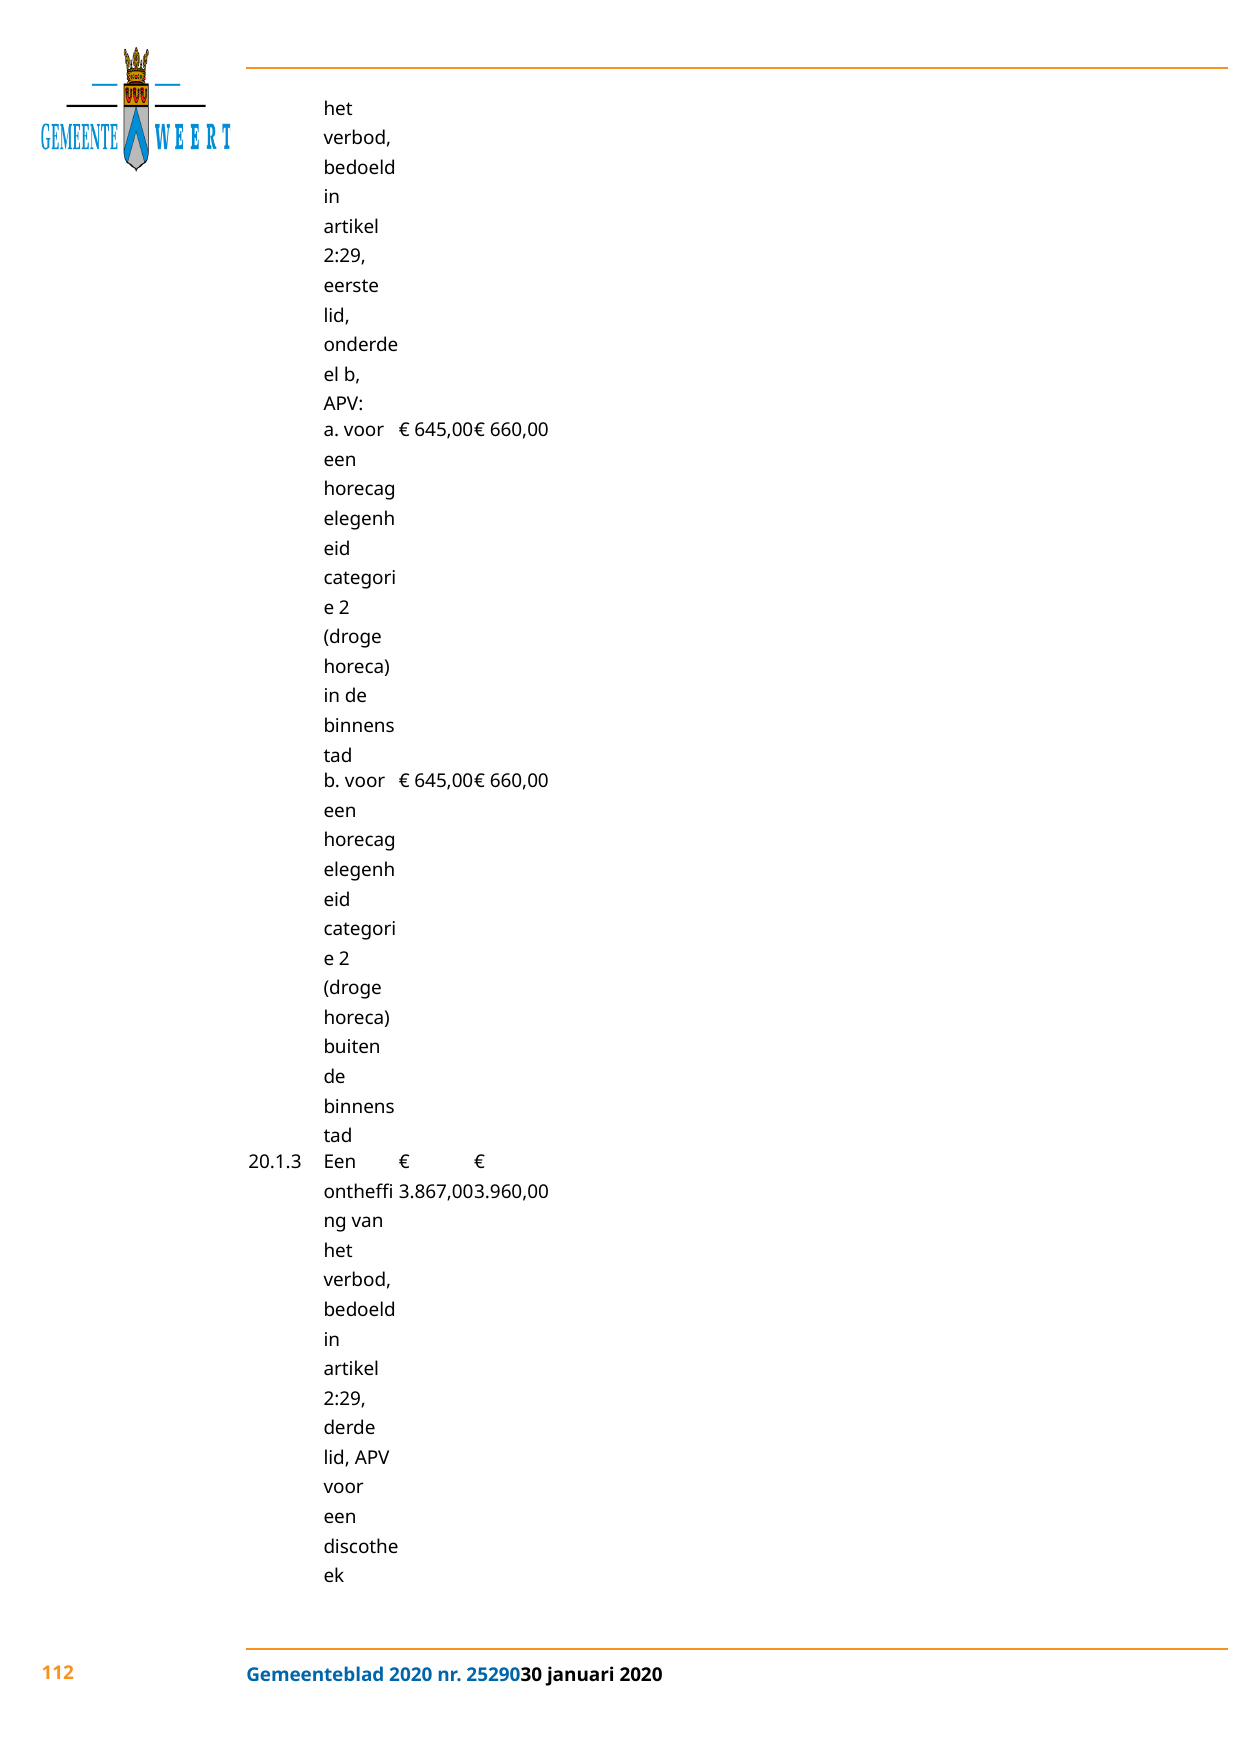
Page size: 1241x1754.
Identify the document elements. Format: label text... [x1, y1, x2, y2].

table_cell [248, 416, 323, 767]
table_cell € 3.867,00 [399, 1148, 474, 1588]
table_cell [248, 768, 323, 1148]
table_cell Een ontheffing van het verbod, bedoeld in artikel 2:29, derde lid, APV voor een discotheek [323, 1148, 398, 1588]
table_cell [474, 95, 549, 416]
table_cell € 660,00 [474, 768, 549, 1148]
table_cell het verbod, bedoeld in artikel 2:29, eerste lid, onderdeel b, APV: [323, 95, 398, 416]
table_cell € 3.960,00 [474, 1148, 549, 1588]
picture [41, 47, 231, 172]
table_cell € 645,00 [399, 416, 474, 767]
table_cell b. voor een horecagelegenheid categorie 2 (droge horeca) buiten de binnenstad [323, 768, 398, 1148]
table_cell [399, 95, 474, 416]
table_cell € 660,00 [474, 416, 549, 767]
table_cell [248, 95, 323, 416]
table_cell a. voor een horecagelegenheid categorie 2 (droge horeca) in de binnenstad [323, 416, 398, 767]
table_cell € 645,00 [399, 768, 474, 1148]
table_cell 20.1.3 [248, 1148, 323, 1588]
